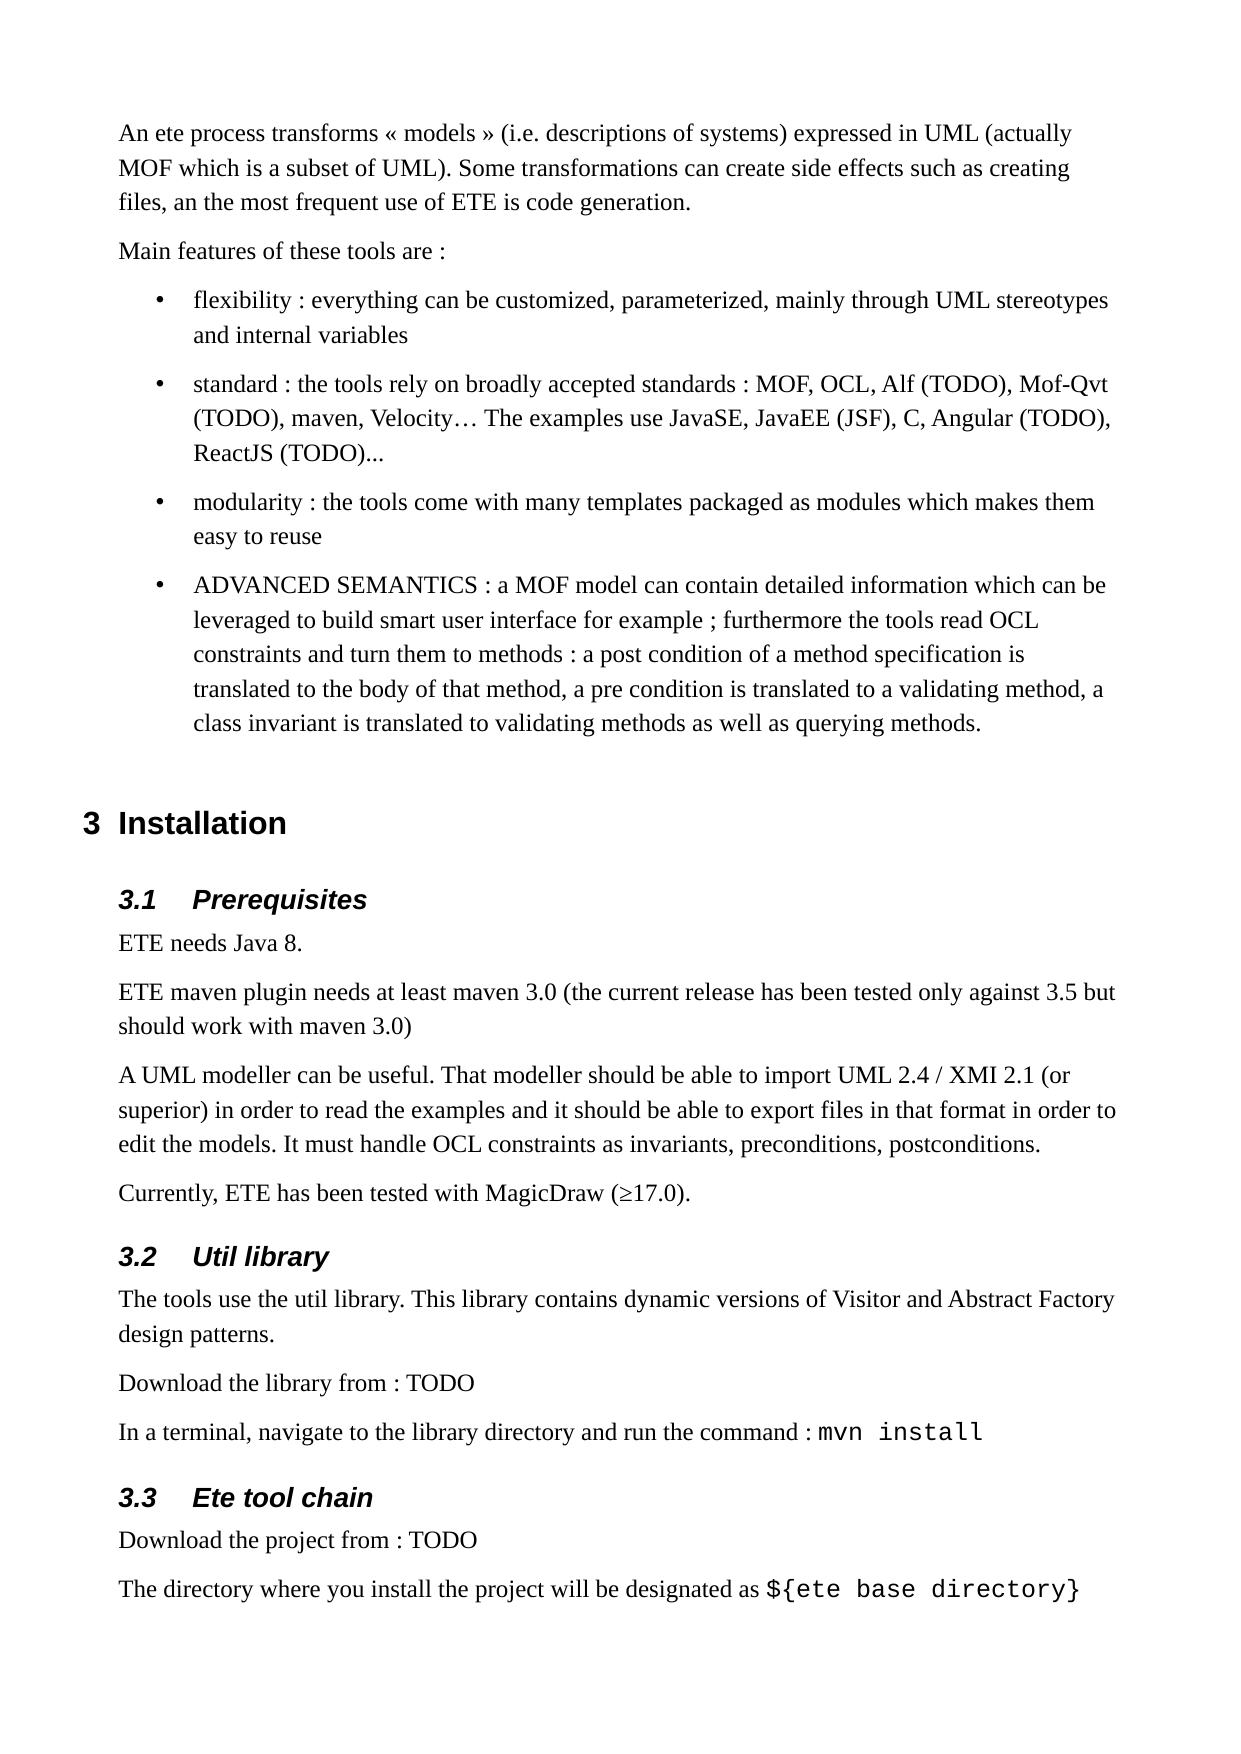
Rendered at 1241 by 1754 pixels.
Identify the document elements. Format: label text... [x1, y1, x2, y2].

text Main features of these tools are : [118, 236, 1122, 265]
text The tools use the util library. This library contains dynamic versions of Visitor and Abstract Factory design patterns. [118, 1284, 1122, 1348]
text Download the project from : TODO [118, 1525, 1122, 1554]
text The directory where you install the project will be designated as ${ete base directory} [118, 1574, 1122, 1605]
text Currently, ETE has been tested with MagicDraw (≥17.0). [118, 1178, 1122, 1207]
list ADVANCED SEMANTICS : a MOF model can contain detailed information which can be leveraged to build smart user interface for example ; furthermore the tools read OCL constraints and turn them to methods : a post condition of a method specification is translated to the body of that method, a pre condition is translated to a validating method, a class invariant is translated to validating methods as well as querying methods. [156, 570, 1122, 737]
list flexibility : everything can be customized, parameterized, mainly through UML stereotypes and internal variables [156, 285, 1122, 348]
text Download the library from : TODO [118, 1368, 1122, 1397]
list standard : the tools rely on broadly accepted standards : MOF, OCL, Alf (TODO), Mof-Qvt (TODO), maven, Velocity… The examples use JavaSE, JavaEE (JSF), C, Angular (TODO), ReactJS (TODO)... [156, 369, 1122, 466]
subtitle Ete tool chain [118, 1481, 1122, 1513]
text ETE maven plugin needs at least maven 3.0 (the current release has been tested only against 3.5 but should work with maven 3.0) [118, 977, 1122, 1040]
subtitle Installation [83, 804, 1122, 841]
list modularity : the tools come with many templates packaged as modules which makes them easy to reuse [156, 487, 1122, 550]
text A UML modeller can be useful. That modeller should be able to import UML 2.4 / XMI 2.1 (or superior) in order to read the examples and it should be able to export files in that format in order to edit the models. It must handle OCL constraints as invariants, preconditions, postconditions. [118, 1060, 1122, 1158]
text An ete process transforms « models » (i.e. descriptions of systems) expressed in UML (actually MOF which is a subset of UML). Some transformations can create side effects such as creating files, an the most frequent use of ETE is code generation. [118, 118, 1122, 216]
subtitle Util library [118, 1240, 1122, 1272]
text ETE needs Java 8. [118, 928, 1122, 957]
text In a terminal, navigate to the library directory and run the command : mvn install [118, 1417, 1122, 1448]
subtitle Prerequisites [118, 883, 1122, 915]
